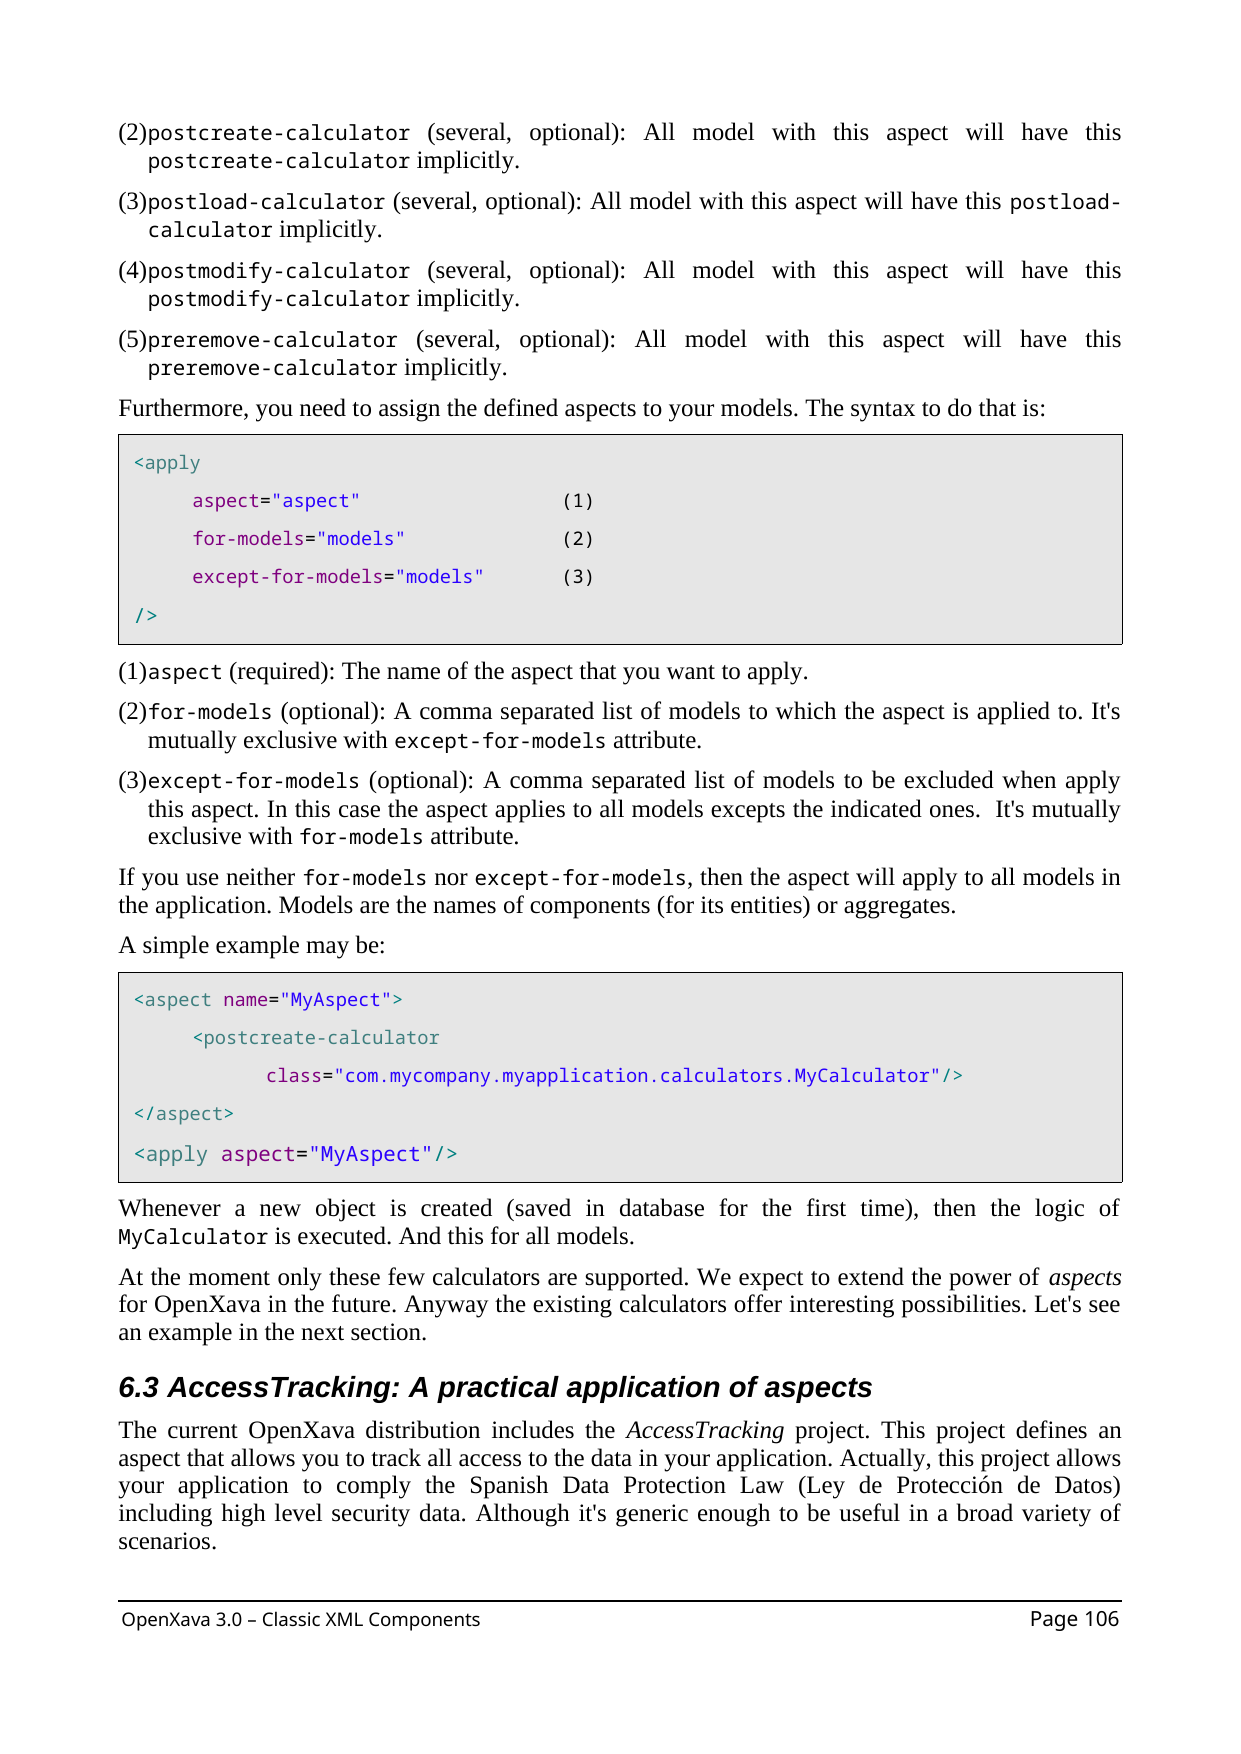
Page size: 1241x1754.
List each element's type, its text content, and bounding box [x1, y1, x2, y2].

list aspect (required): The name of the aspect that you want to apply. [118, 657, 1122, 685]
text <apply aspect="MyAspect"/> [119, 1124, 1122, 1182]
list postcreate-calculator (several, optional): All model with this aspect will have this postcreate-calculator implicitly. [118, 118, 1122, 174]
text <aspect name="MyAspect"> [119, 973, 1122, 1010]
text A simple example may be: [118, 932, 1122, 959]
text Furthermore, you need to assign the defined aspects to your models. The syntax to do that is: [118, 394, 1122, 422]
list preremove-calculator (several, optional): All model with this aspect will have this preremove-calculator implicitly. [118, 325, 1122, 381]
text <postcreate-calculator [119, 1010, 1122, 1048]
text At the moment only these few calculators are supported. We expect to extend the power of aspects for OpenXava in the future. Anyway the existing calculators offer interesting possibilities. Let's see an example in the next section. [118, 1263, 1122, 1346]
text class="com.mycompany.myapplication.calculators.MyCalculator"/> [119, 1048, 1122, 1086]
text for-models="models" (2) [119, 510, 1122, 548]
text except-for-models="models" (3) [119, 548, 1122, 586]
list postload-calculator (several, optional): All model with this aspect will have this postload-calculator implicitly. [118, 187, 1122, 243]
text If you use neither for-models nor except-for-models, then the aspect will apply to all models in the application. Models are the names of components (for its entities) or aggregates. [118, 863, 1122, 919]
list postmodify-calculator (several, optional): All model with this aspect will have this postmodify-calculator implicitly. [118, 256, 1122, 312]
text The current OpenXava distribution includes the AccessTracking project. This project defines an aspect that allows you to track all access to the data in your application. Actually, this project allows your application to comply the Spanish Data Protection Law (Ley de Protección de Datos) including high level security data. Although it's generic enough to be useful in a broad variety of scenarios. [118, 1416, 1122, 1555]
text Whenever a new object is created (saved in database for the first time), then the logic of MyCalculator is executed. And this for all models. [118, 1194, 1122, 1250]
text </aspect> [119, 1086, 1122, 1124]
subtitle AccessTracking: A practical application of aspects [118, 1371, 1122, 1404]
list for-models (optional): A comma separated list of models to which the aspect is applied to. It's mutually exclusive with except-for-models attribute. [118, 697, 1122, 754]
text /> [119, 586, 1122, 644]
text <apply [119, 435, 1122, 472]
list except-for-models (optional): A comma separated list of models to be excluded when apply this aspect. In this case the aspect applies to all models excepts the indicated ones. It's mutually exclusive with for-models attribute. [118, 766, 1122, 851]
text aspect="aspect" (1) [119, 472, 1122, 510]
